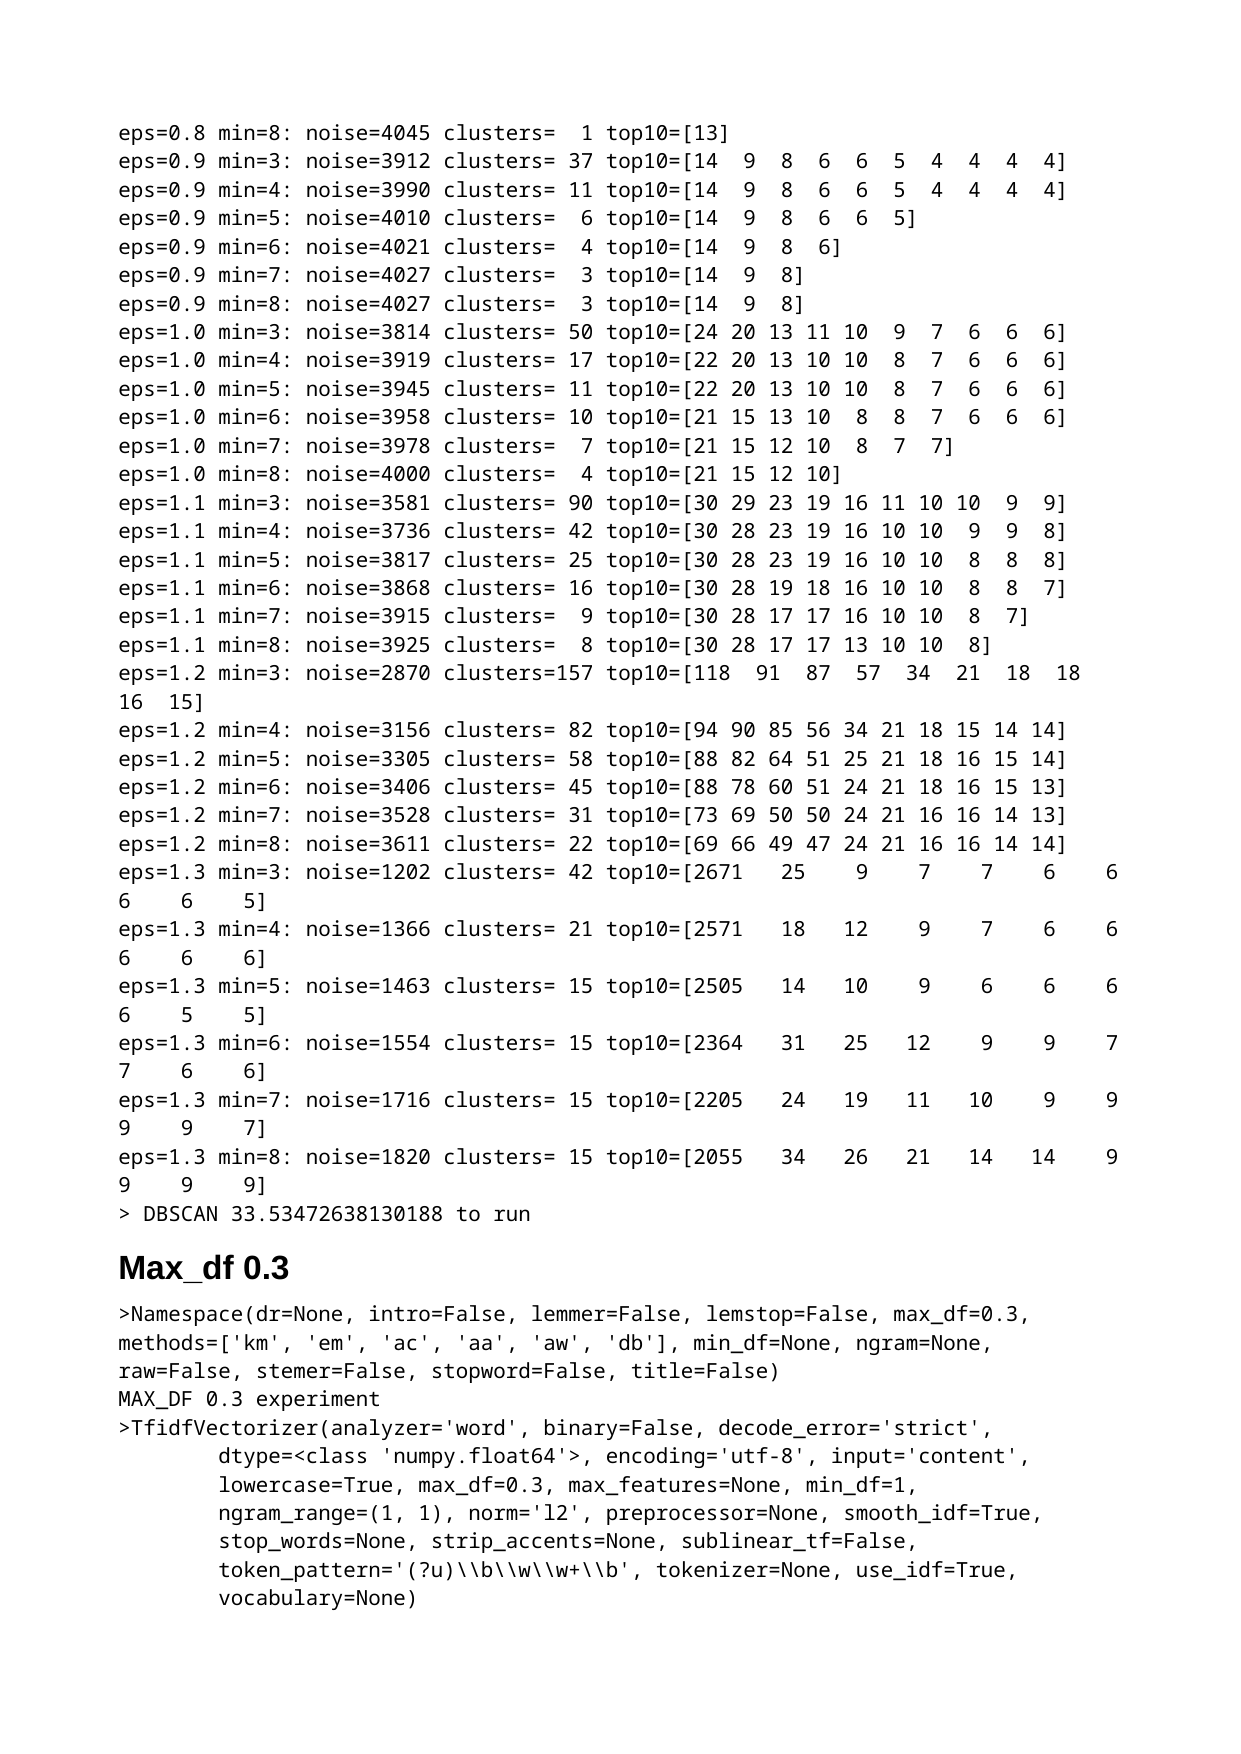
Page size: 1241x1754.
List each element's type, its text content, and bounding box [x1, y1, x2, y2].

text eps=1.1 min=6: noise=3868 clusters= 16 top10=[30 28 19 18 16 10 10 8 8 7] [118, 573, 1122, 602]
text stop_words=None, strip_accents=None, sublinear_tf=False, [118, 1527, 1122, 1555]
text eps=1.1 min=7: noise=3915 clusters= 9 top10=[30 28 17 17 16 10 10 8 7] [118, 602, 1122, 630]
text dtype=<class 'numpy.float64'>, encoding='utf-8', input='content', [118, 1441, 1122, 1470]
text eps=0.8 min=8: noise=4045 clusters= 1 top10=[13] [118, 118, 1122, 147]
text eps=0.9 min=6: noise=4021 clusters= 4 top10=[14 9 8 6] [118, 232, 1122, 260]
text eps=1.1 min=4: noise=3736 clusters= 42 top10=[30 28 23 19 16 10 10 9 9 8] [118, 516, 1122, 545]
text eps=0.9 min=4: noise=3990 clusters= 11 top10=[14 9 8 6 6 5 4 4 4 4] [118, 175, 1122, 203]
text eps=1.3 min=7: noise=1716 clusters= 15 top10=[2205 24 19 11 10 9 9 9 9 7] [118, 1085, 1122, 1142]
text eps=0.9 min=8: noise=4027 clusters= 3 top10=[14 9 8] [118, 289, 1122, 317]
text >TfidfVectorizer(analyzer='word', binary=False, decode_error='strict', [118, 1413, 1122, 1441]
text eps=1.1 min=5: noise=3817 clusters= 25 top10=[30 28 23 19 16 10 10 8 8 8] [118, 545, 1122, 573]
text MAX_DF 0.3 experiment [118, 1384, 1122, 1413]
text eps=1.1 min=3: noise=3581 clusters= 90 top10=[30 29 23 19 16 11 10 10 9 9] [118, 488, 1122, 516]
text ngram_range=(1, 1), norm='l2', preprocessor=None, smooth_idf=True, [118, 1498, 1122, 1527]
text eps=1.3 min=4: noise=1366 clusters= 21 top10=[2571 18 12 9 7 6 6 6 6 6] [118, 914, 1122, 971]
text eps=1.0 min=4: noise=3919 clusters= 17 top10=[22 20 13 10 10 8 7 6 6 6] [118, 346, 1122, 374]
text eps=1.0 min=8: noise=4000 clusters= 4 top10=[21 15 12 10] [118, 459, 1122, 488]
text eps=1.3 min=3: noise=1202 clusters= 42 top10=[2671 25 9 7 7 6 6 6 6 5] [118, 857, 1122, 914]
subtitle Max_df 0.3 [118, 1248, 1122, 1287]
text eps=1.2 min=5: noise=3305 clusters= 58 top10=[88 82 64 51 25 21 18 16 15 14] [118, 744, 1122, 772]
text eps=1.2 min=8: noise=3611 clusters= 22 top10=[69 66 49 47 24 21 16 16 14 14] [118, 829, 1122, 857]
text eps=1.0 min=7: noise=3978 clusters= 7 top10=[21 15 12 10 8 7 7] [118, 431, 1122, 459]
text eps=1.2 min=7: noise=3528 clusters= 31 top10=[73 69 50 50 24 21 16 16 14 13] [118, 801, 1122, 829]
text > DBSCAN 33.53472638130188 to run [118, 1199, 1122, 1227]
text token_pattern='(?u)\\b\\w\\w+\\b', tokenizer=None, use_idf=True, [118, 1555, 1122, 1583]
text eps=1.2 min=4: noise=3156 clusters= 82 top10=[94 90 85 56 34 21 18 15 14 14] [118, 715, 1122, 744]
text eps=1.1 min=8: noise=3925 clusters= 8 top10=[30 28 17 17 13 10 10 8] [118, 630, 1122, 658]
text eps=1.2 min=6: noise=3406 clusters= 45 top10=[88 78 60 51 24 21 18 16 15 13] [118, 772, 1122, 801]
text eps=1.0 min=3: noise=3814 clusters= 50 top10=[24 20 13 11 10 9 7 6 6 6] [118, 317, 1122, 346]
text lowercase=True, max_df=0.3, max_features=None, min_df=1, [118, 1470, 1122, 1498]
text eps=1.0 min=6: noise=3958 clusters= 10 top10=[21 15 13 10 8 8 7 6 6 6] [118, 402, 1122, 431]
text eps=1.0 min=5: noise=3945 clusters= 11 top10=[22 20 13 10 10 8 7 6 6 6] [118, 374, 1122, 402]
text eps=0.9 min=3: noise=3912 clusters= 37 top10=[14 9 8 6 6 5 4 4 4 4] [118, 147, 1122, 175]
text eps=0.9 min=5: noise=4010 clusters= 6 top10=[14 9 8 6 6 5] [118, 203, 1122, 232]
text eps=1.2 min=3: noise=2870 clusters=157 top10=[118 91 87 57 34 21 18 18 16 15] [118, 658, 1122, 715]
text eps=0.9 min=7: noise=4027 clusters= 3 top10=[14 9 8] [118, 260, 1122, 289]
text >Namespace(dr=None, intro=False, lemmer=False, lemstop=False, max_df=0.3, methods=['km', 'em', 'ac', 'aa', 'aw', 'db'], min_df=None, ngram=None, raw=False, stemer=False, stopword=False, title=False) [118, 1299, 1122, 1384]
text eps=1.3 min=8: noise=1820 clusters= 15 top10=[2055 34 26 21 14 14 9 9 9 9] [118, 1142, 1122, 1199]
text eps=1.3 min=5: noise=1463 clusters= 15 top10=[2505 14 10 9 6 6 6 6 5 5] [118, 971, 1122, 1028]
text eps=1.3 min=6: noise=1554 clusters= 15 top10=[2364 31 25 12 9 9 7 7 6 6] [118, 1028, 1122, 1085]
text vocabulary=None) [118, 1583, 1122, 1612]
